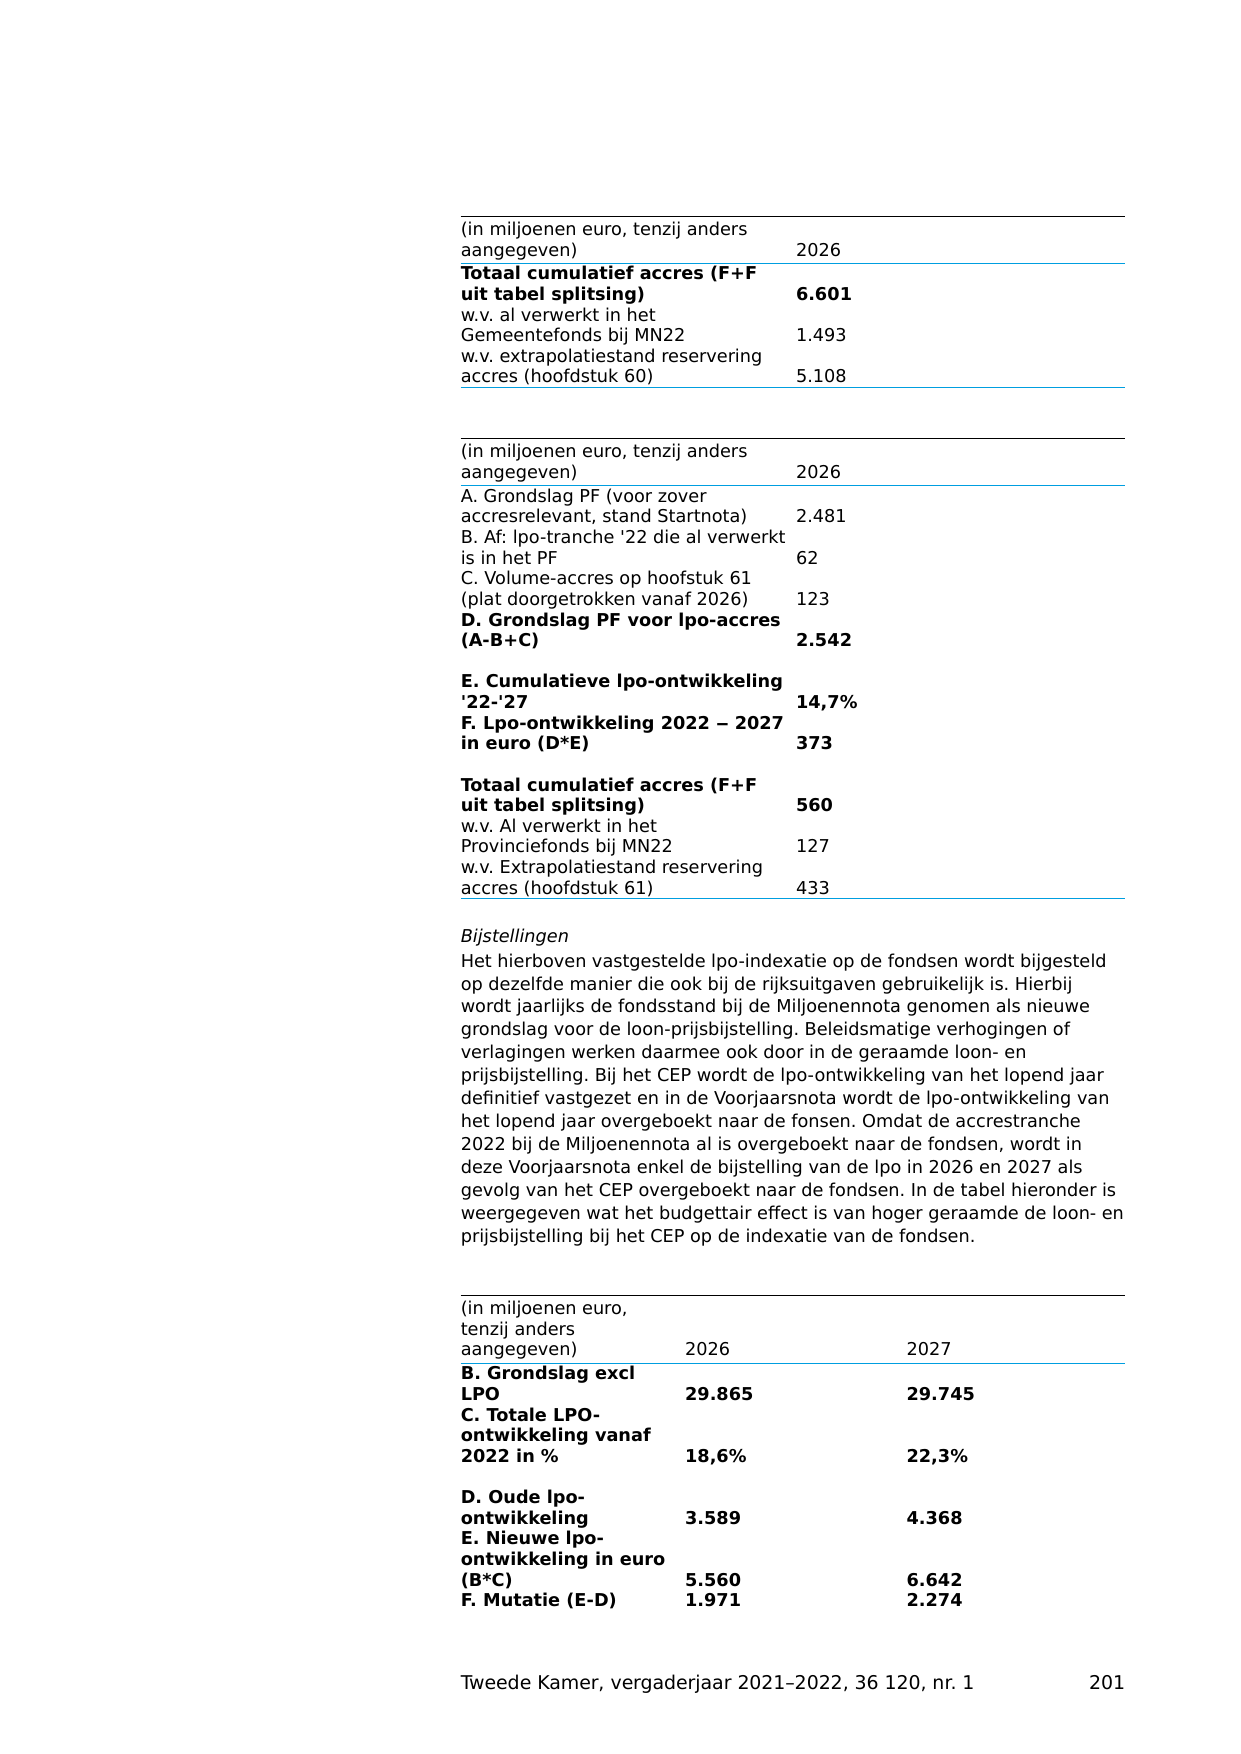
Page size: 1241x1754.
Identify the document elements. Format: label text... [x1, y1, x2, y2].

table_cell 2027 [904, 1296, 1125, 1363]
table_cell [461, 651, 793, 671]
table_cell 2026 [682, 1296, 903, 1363]
table_cell 22,3% [904, 1405, 1125, 1466]
table_cell w.v. Al verwerkt in het Provinciefonds bij MN22 [461, 816, 793, 857]
table_cell E. Nieuwe lpo-ontwikkeling in euro (B*C) [461, 1528, 682, 1590]
table_cell (in miljoenen euro, tenzij anders aangegeven) [461, 217, 793, 263]
table_header Tabel 101 Bijstelling accres Gemeentefonds a.g.v. lpo in het CEP [461, 1270, 1125, 1294]
table_cell [461, 754, 793, 774]
table_cell 127 [793, 816, 1125, 857]
table_cell 14,7% [793, 671, 1125, 713]
table_cell F. Lpo-ontwikkeling 2022 ‒ 2027 in euro (D*E) [461, 713, 793, 754]
table_cell [904, 1466, 1125, 1487]
table_cell 5.108 [793, 346, 1125, 387]
table_cell 29.865 [682, 1364, 903, 1404]
table_cell 373 [793, 713, 1125, 754]
table_cell B. Af: lpo-tranche '22 die al verwerkt is in het PF [461, 527, 793, 568]
table_cell [682, 1466, 903, 1487]
table_cell [793, 651, 1125, 671]
table_cell (in miljoenen euro, tenzij anders aangegeven) [461, 439, 793, 485]
table_cell 1.493 [793, 305, 1125, 346]
table_cell 123 [793, 568, 1125, 609]
table_cell 3.589 [682, 1487, 903, 1528]
table_cell 2.542 [793, 610, 1125, 651]
table_cell w.v. extrapolatiestand reservering accres (hoofdstuk 60) [461, 346, 793, 387]
table_cell F. Mutatie (E-D) [461, 1590, 682, 1611]
table_cell 6.642 [904, 1528, 1125, 1590]
table_cell (in miljoenen euro, tenzij anders aangegeven) [461, 1296, 682, 1363]
table_cell E. Cumulatieve lpo-ontwikkeling '22-'27 [461, 671, 793, 713]
table_cell 2.274 [904, 1590, 1125, 1611]
table_cell A. Grondslag PF (voor zover accresrelevant, stand Startnota) [461, 486, 793, 527]
table_cell Totaal cumulatief accres (F+F uit tabel splitsing) [461, 264, 793, 304]
table_cell [461, 1466, 682, 1487]
table_cell 560 [793, 775, 1125, 816]
table_cell 62 [793, 527, 1125, 568]
table_header Tabel 100 Extrapolatie accres Provinciefonds 2027 [461, 413, 1125, 438]
text Bijstellingen [461, 924, 1125, 947]
table_cell C. Volume-accres op hoofstuk 61 (plat doorgetrokken vanaf 2026) [461, 568, 793, 609]
table_cell B. Grondslag excl LPO [461, 1364, 682, 1404]
table_cell Totaal cumulatief accres (F+F uit tabel splitsing) [461, 775, 793, 816]
table_cell 2.481 [793, 486, 1125, 527]
text Het hierboven vastgestelde lpo-indexatie op de fondsen wordt bijgesteld op dezelfde manier die ook bij de rijksuitgaven gebruikelijk is. Hierbij wordt jaarlijks de fondsstand bij de Miljoenennota genomen als nieuwe grondslag voor de loon-prijsbijstelling. Beleidsmatige verhogingen of verlagingen werken daarmee ook door in de geraamde loon- en prijsbijstelling. Bij het CEP wordt de lpo-ontwikkeling van het lopend jaar definitief vastgezet en in de Voorjaarsnota wordt de lpo-ontwikkeling van het lopend jaar overgeboekt naar de fonsen. Omdat de accrestranche 2022 bij de Miljoenennota al is overgeboekt naar de fondsen, wordt in deze Voorjaarsnota enkel de bijstelling van de lpo in 2026 en 2027 als gevolg van het CEP overgeboekt naar de fondsen. In de tabel hieronder is weergegeven wat het budgettair effect is van hoger geraamde de loon- en prijsbijstelling bij het CEP op de indexatie van de fondsen. [461, 949, 1125, 1247]
table_cell 6.601 [793, 264, 1125, 304]
table_cell C. Totale LPO-ontwikkeling vanaf 2022 in % [461, 1405, 682, 1466]
table_cell D. Grondslag PF voor lpo-accres (A-B+C) [461, 610, 793, 651]
table_header Tabel 99 Extrapolatie accres Gemeentefonds 2027 [461, 191, 1125, 216]
table_cell 18,6% [682, 1405, 903, 1466]
table_cell 433 [793, 857, 1125, 898]
table_cell w.v. al verwerkt in het Gemeentefonds bij MN22 [461, 305, 793, 346]
table_cell [793, 754, 1125, 774]
table_cell 29.745 [904, 1364, 1125, 1404]
table_cell 1.971 [682, 1590, 903, 1611]
table_cell w.v. Extrapolatiestand reservering accres (hoofdstuk 61) [461, 857, 793, 898]
table_cell 2026 [793, 439, 1125, 485]
table_cell 5.560 [682, 1528, 903, 1590]
table_cell 2026 [793, 217, 1125, 263]
table_cell D. Oude lpo-ontwikkeling [461, 1487, 682, 1528]
table_cell 4.368 [904, 1487, 1125, 1528]
